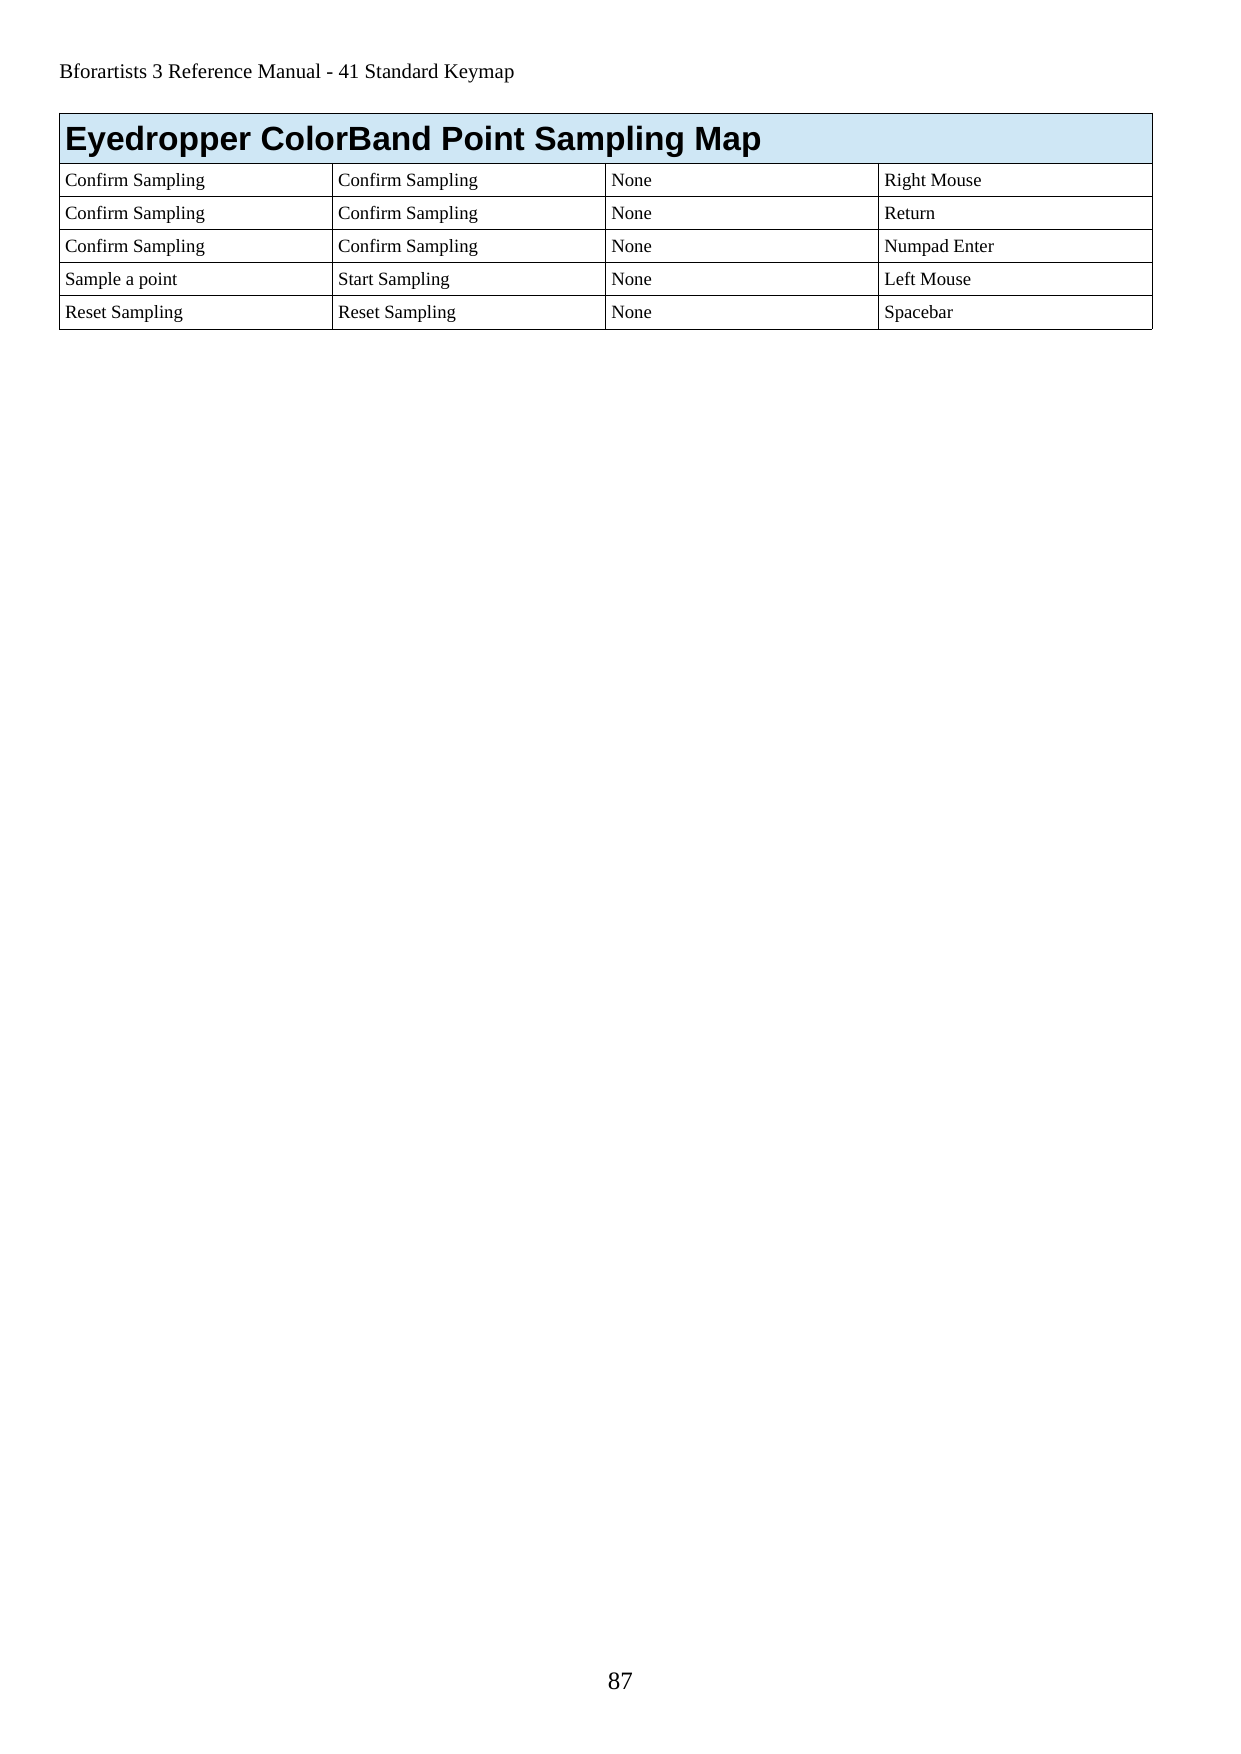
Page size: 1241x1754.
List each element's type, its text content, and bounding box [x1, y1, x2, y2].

table_cell None [606, 296, 878, 328]
table_cell Reset Sampling [333, 296, 605, 328]
table_cell Right Mouse [879, 164, 1152, 196]
table_cell None [606, 230, 878, 262]
table_cell None [606, 197, 878, 229]
table_header Eyedropper ColorBand Point Sampling Map [60, 114, 1152, 163]
table_cell Confirm Sampling [60, 197, 332, 229]
table_cell Numpad Enter [879, 230, 1152, 262]
table_cell Sample a point [60, 263, 332, 295]
table_cell None [606, 164, 878, 196]
table_cell Left Mouse [879, 263, 1152, 295]
table_cell Return [879, 197, 1152, 229]
table_cell Confirm Sampling [333, 164, 605, 196]
table_cell Reset Sampling [60, 296, 332, 328]
table_cell None [606, 263, 878, 295]
table_cell Confirm Sampling [333, 197, 605, 229]
table_cell Confirm Sampling [60, 230, 332, 262]
table_cell Confirm Sampling [60, 164, 332, 196]
table_cell Confirm Sampling [333, 230, 605, 262]
table_cell Spacebar [879, 296, 1152, 328]
table_cell Start Sampling [333, 263, 605, 295]
